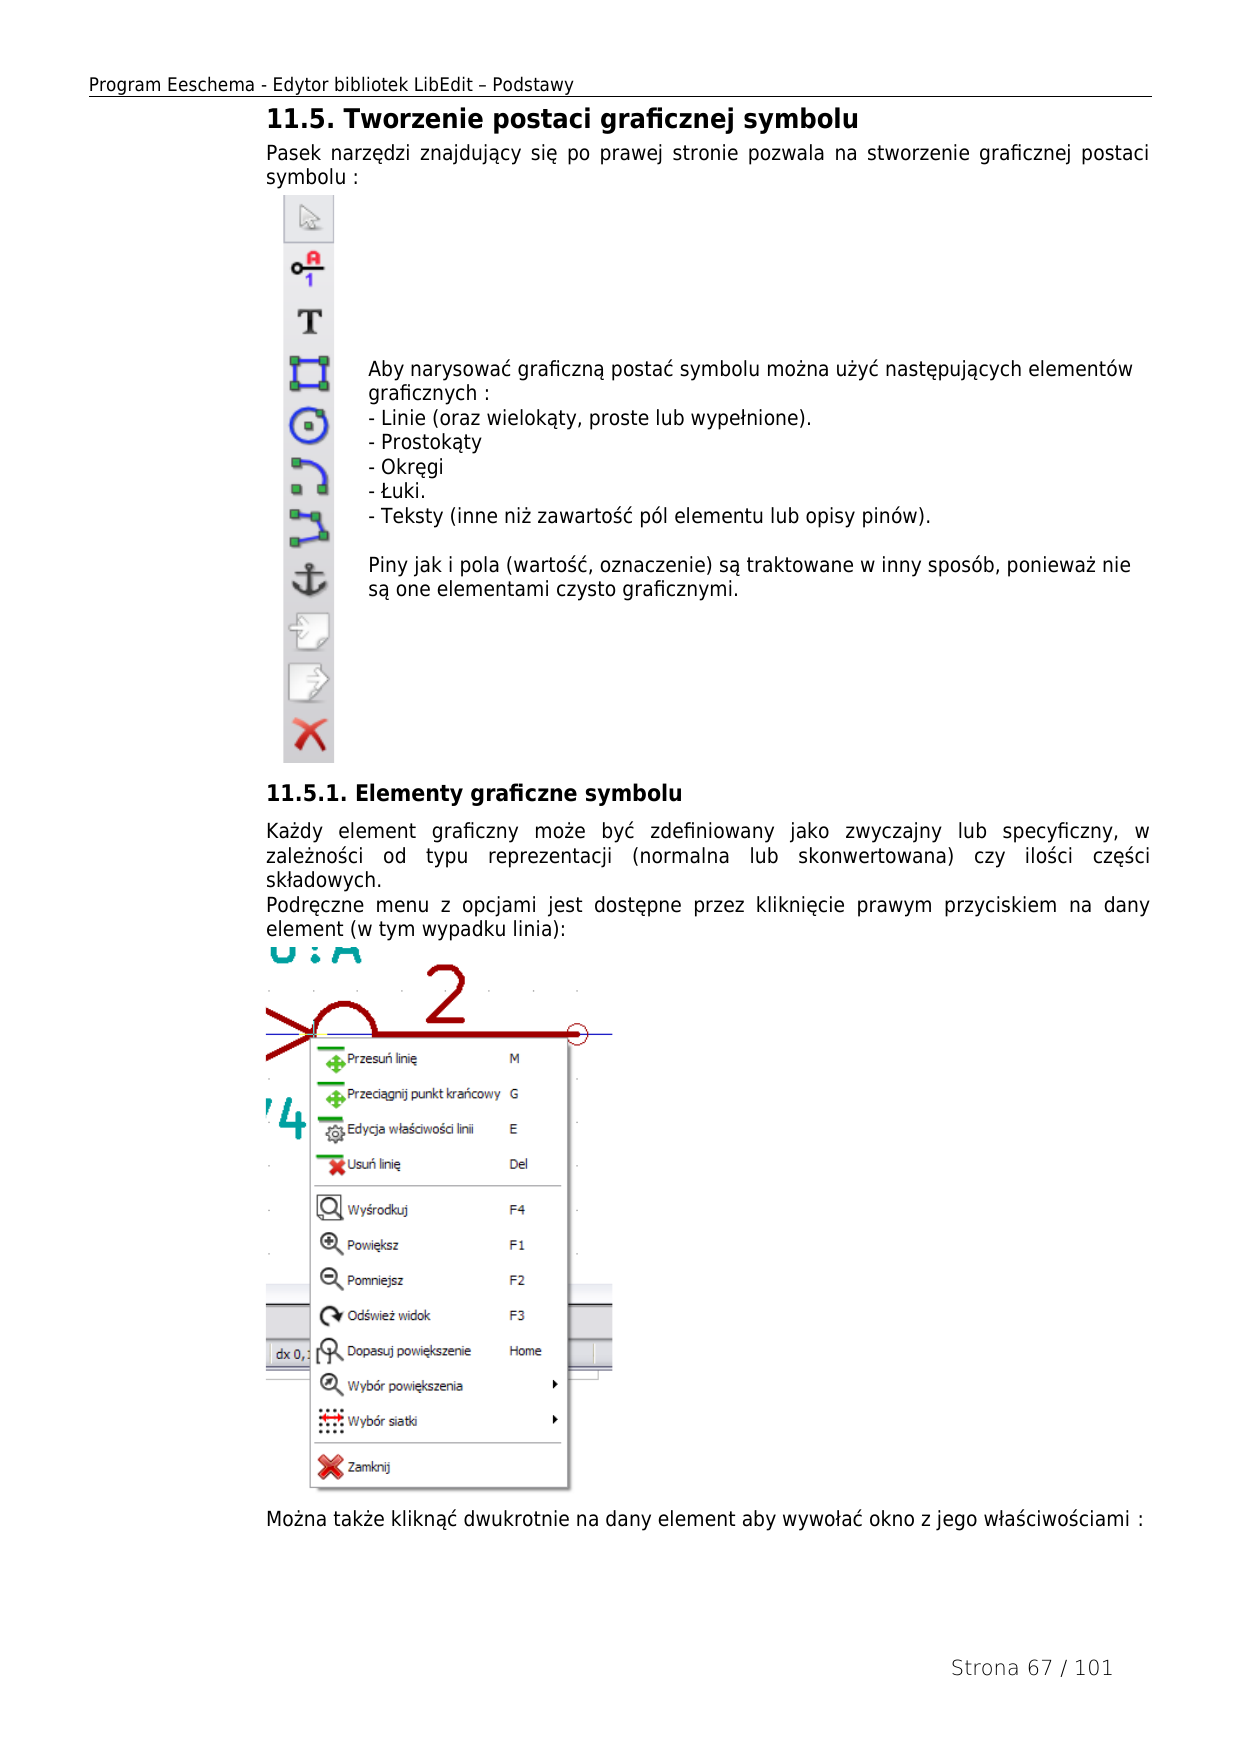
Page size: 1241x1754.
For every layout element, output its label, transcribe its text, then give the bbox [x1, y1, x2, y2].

text Podręczne menu z opcjami jest dostępne przez kliknięcie prawym przyciskiem na dany element (w tym wypadku linia): [266, 892, 1152, 941]
text Każdy element graficzny może być zdefiniowany jako zwyczajny lub specyficzny, w zależności od typu reprezentacji (normalna lub skonwertowana) czy ilości części składowych. [266, 819, 1152, 892]
table_header [271, 190, 356, 768]
picture [282, 195, 335, 763]
picture [265, 947, 613, 1501]
text Można także kliknąć dwukrotnie na dany element aby wywołać okno z jego właściwościami : [266, 1507, 1152, 1531]
subtitle Tworzenie postaci graficznej symbolu [266, 103, 1152, 135]
table_header Aby narysować graficzną postać symbolu można użyć następujących elementów graficznych : - Linie (oraz wielokąty, proste lub wypełnione). - Prostokąty - Okręgi - Łuki. - Teksty (inne niż zawartość pól elementu lub opisy pinów). Piny jak i pola (wartość, oznaczenie) są traktowane w inny sposób, ponieważ nie są one elementami czysto graficznymi. [356, 190, 1152, 768]
text Pasek narzędzi znajdujący się po prawej stronie pozwala na stworzenie graficznej postaci symbolu : [266, 141, 1152, 190]
subtitle Elementy graficzne symbolu [266, 780, 1152, 807]
